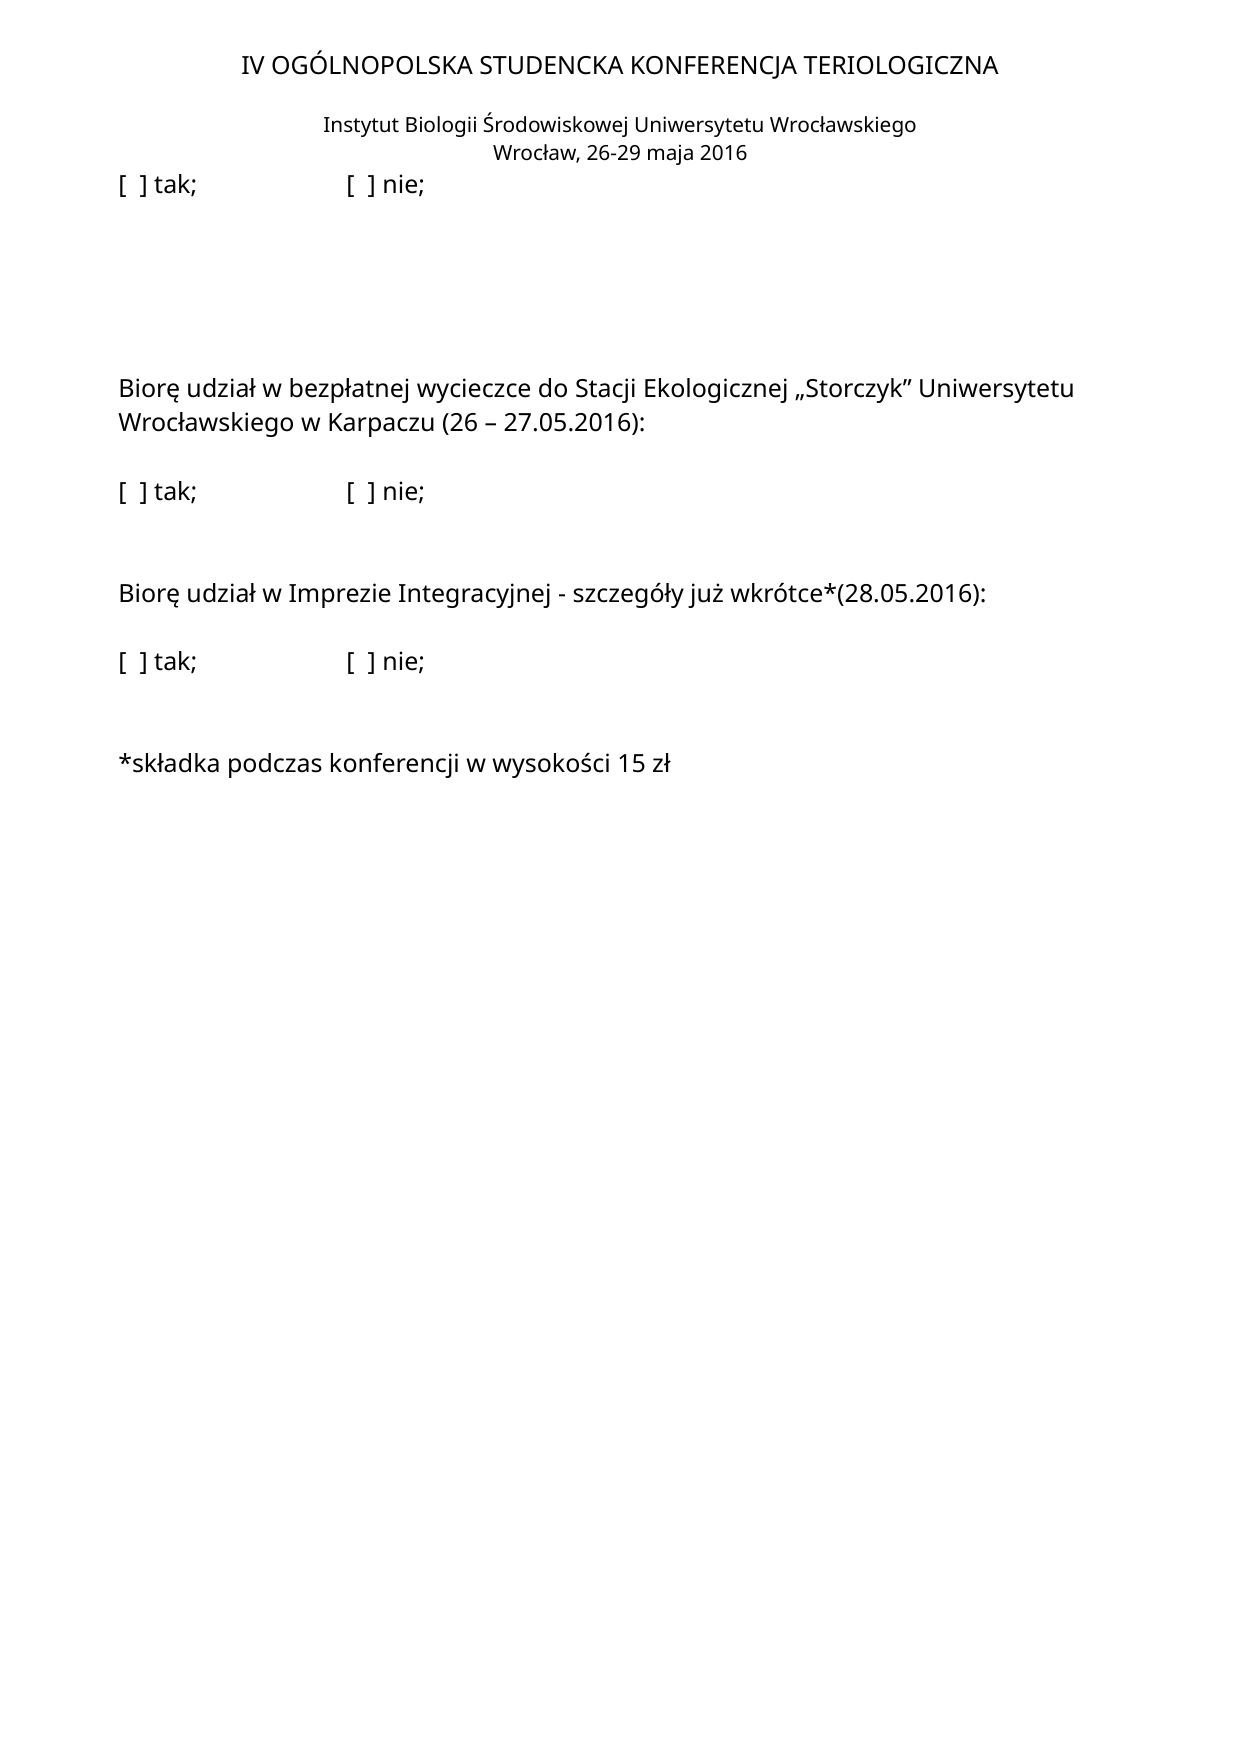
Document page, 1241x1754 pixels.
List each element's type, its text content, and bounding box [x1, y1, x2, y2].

text [ ] tak; [ ] nie; [118, 643, 1122, 678]
text *składka podczas konferencji w wysokości 15 zł [118, 746, 1122, 780]
text Biorę udział w bezpłatnej wycieczce do Stacji Ekologicznej „Storczyk” Uniwersytetu Wrocławskiego w Karpaczu (26 – 27.05.2016): [118, 371, 1122, 439]
text [ ] tak; [ ] nie; [118, 167, 1122, 201]
text Biorę udział w Imprezie Integracyjnej - szczegóły już wkrótce*(28.05.2016): [118, 575, 1122, 609]
text [ ] tak; [ ] nie; [118, 473, 1122, 507]
